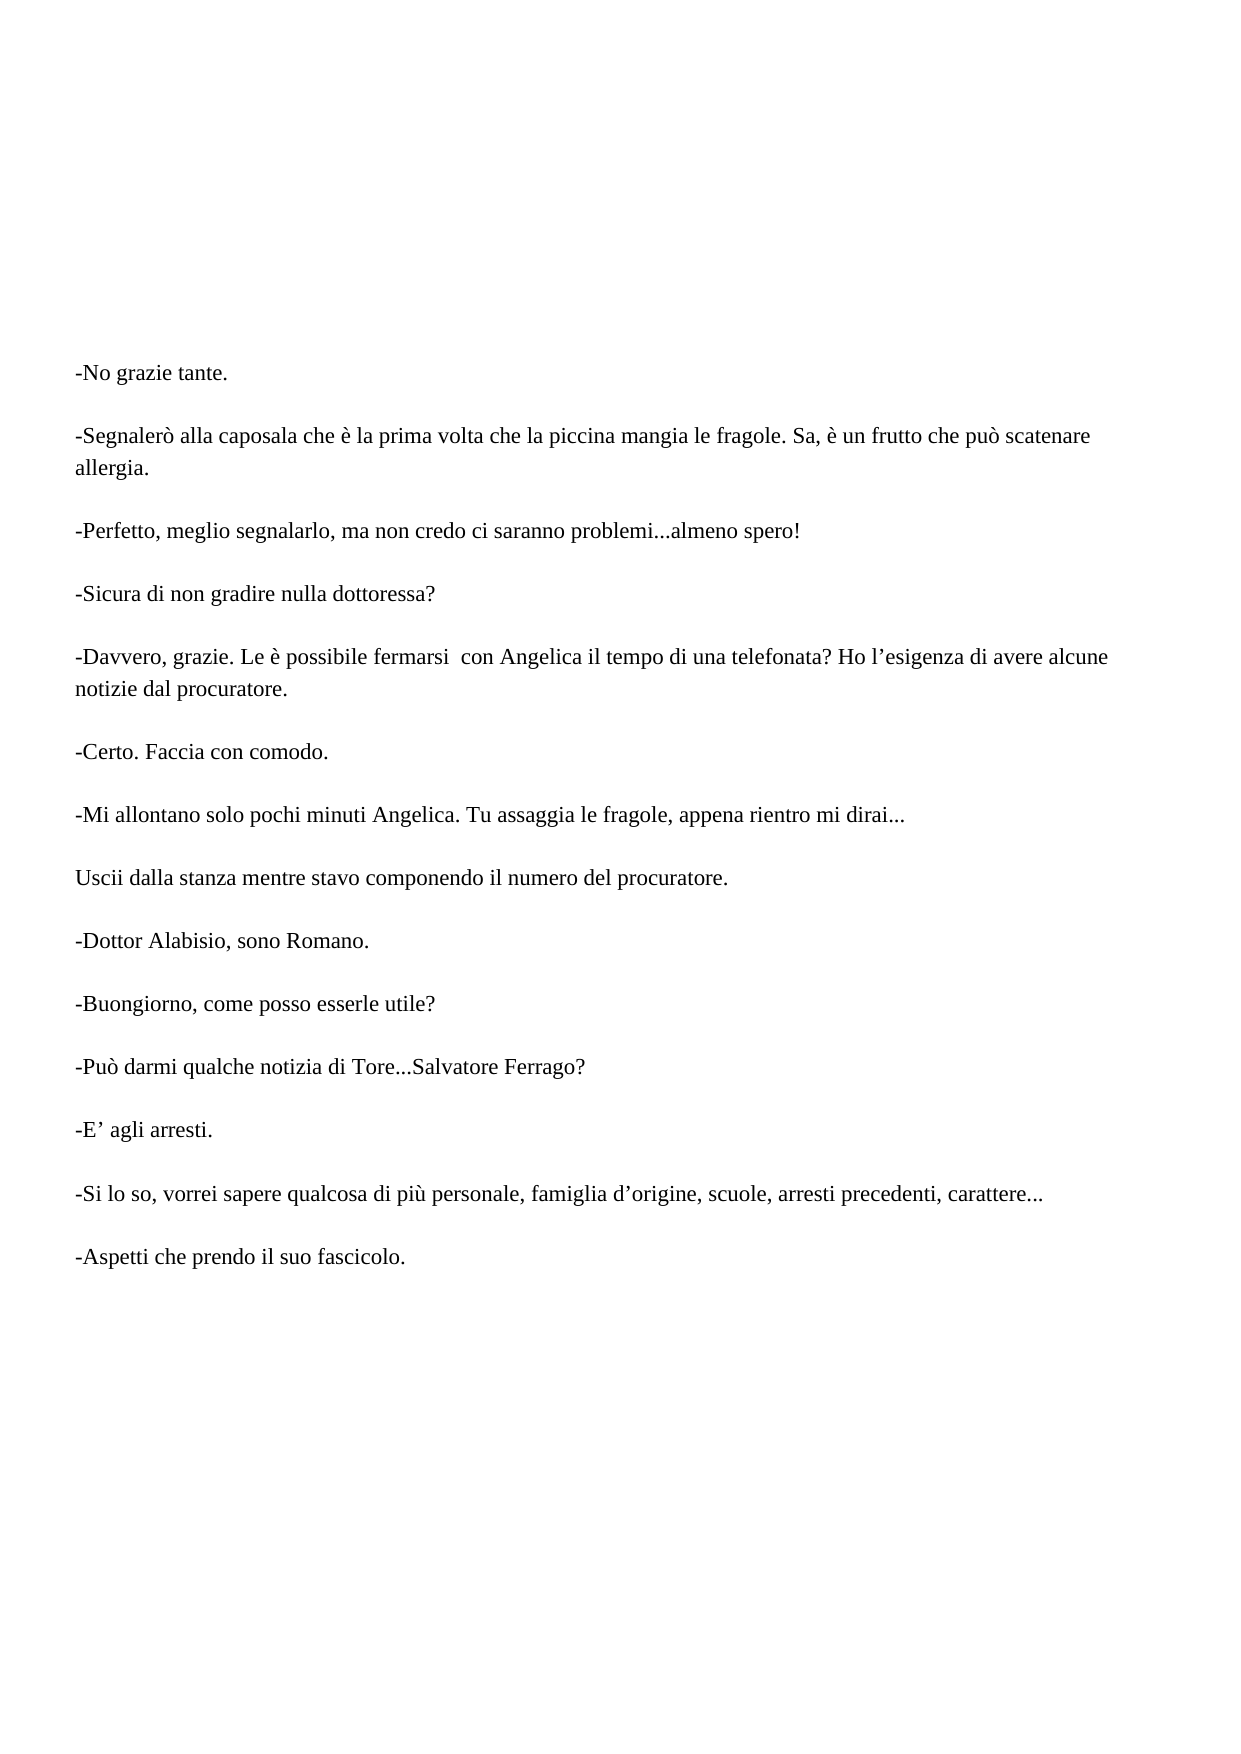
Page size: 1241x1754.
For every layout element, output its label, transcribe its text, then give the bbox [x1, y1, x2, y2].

text -No grazie tante. [75, 359, 1165, 385]
text -Certo. Faccia con comodo. [75, 738, 1165, 764]
text -Mi allontano solo pochi minuti Angelica. Tu assaggia le fragole, appena rientro mi dirai... [75, 801, 1165, 827]
text -Aspetti che prendo il suo fascicolo. [75, 1243, 1165, 1269]
text -E’ agli arresti. [75, 1117, 1165, 1143]
text -Buongiorno, come posso esserle utile? [75, 990, 1165, 1017]
text -Segnalerò alla caposala che è la prima volta che la piccina mangia le fragole. Sa, è un frutto che può scatenare allergia. [75, 422, 1165, 480]
text -Dottor Alabisio, sono Romano. [75, 927, 1165, 953]
text -Perfetto, meglio segnalarlo, ma non credo ci saranno problemi...almeno spero! [75, 517, 1165, 543]
text Uscii dalla stanza mentre stavo componendo il numero del procuratore. [75, 864, 1165, 890]
text -Può darmi qualche notizia di Tore...Salvatore Ferrago? [75, 1053, 1165, 1080]
text -Si lo so, vorrei sapere qualcosa di più personale, famiglia d’origine, scuole, arresti precedenti, carattere... [75, 1180, 1165, 1206]
text -Davvero, grazie. Le è possibile fermarsi con Angelica il tempo di una telefonata? Ho l’esigenza di avere alcune notizie dal procuratore. [75, 643, 1165, 701]
text -Sicura di non gradire nulla dottoressa? [75, 580, 1165, 606]
